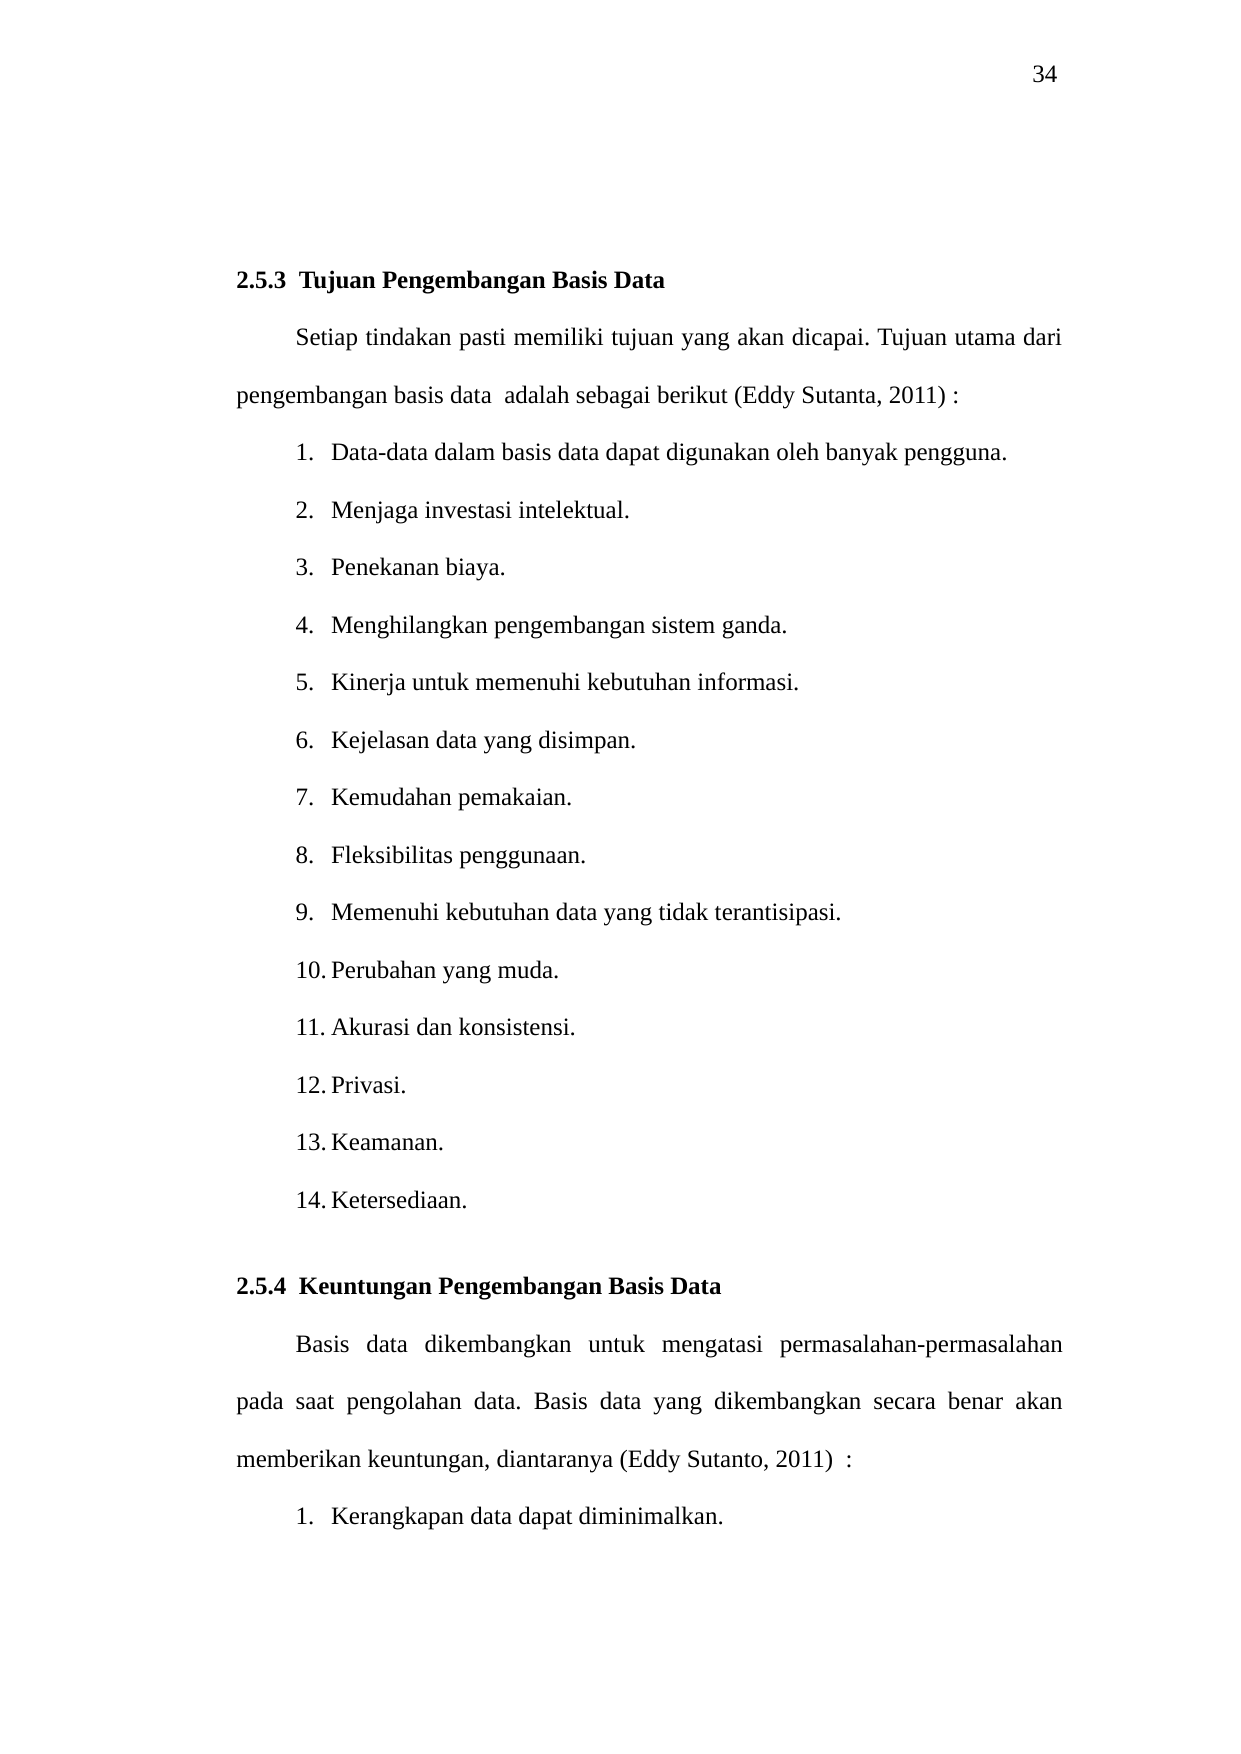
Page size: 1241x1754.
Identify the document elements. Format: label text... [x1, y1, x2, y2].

list Penekanan biaya. [295, 552, 1063, 581]
list Keamanan. [295, 1127, 1063, 1156]
list Kejelasan data yang disimpan. [295, 725, 1063, 754]
list Data-data dalam basis data dapat digunakan oleh banyak pengguna. [295, 437, 1063, 466]
list Kinerja untuk memenuhi kebutuhan informasi. [295, 667, 1063, 696]
subtitle Tujuan Pengembangan Basis Data [236, 265, 1063, 294]
list Kerangkapan data dapat diminimalkan. [295, 1501, 1063, 1530]
list Kemudahan pemakaian. [295, 782, 1063, 811]
list Akurasi dan konsistensi. [295, 1012, 1063, 1041]
list Menjaga investasi intelektual. [295, 495, 1063, 524]
list Memenuhi kebutuhan data yang tidak terantisipasi. [295, 897, 1063, 926]
text Setiap tindakan pasti memiliki tujuan yang akan dicapai. Tujuan utama dari pengembangan basis data adalah sebagai berikut (Eddy Sutanta, 2011) : [236, 322, 1063, 409]
text Basis data dikembangkan untuk mengatasi permasalahan-permasalahan pada saat pengolahan data. Basis data yang dikembangkan secara benar akan memberikan keuntungan, diantaranya (Eddy Sutanto, 2011) : [236, 1329, 1063, 1472]
list Ketersediaan. [295, 1185, 1063, 1214]
list Privasi. [295, 1070, 1063, 1099]
list Perubahan yang muda. [295, 955, 1063, 984]
list Fleksibilitas penggunaan. [295, 840, 1063, 869]
subtitle Keuntungan Pengembangan Basis Data [236, 1271, 1063, 1300]
list Menghilangkan pengembangan sistem ganda. [295, 610, 1063, 639]
